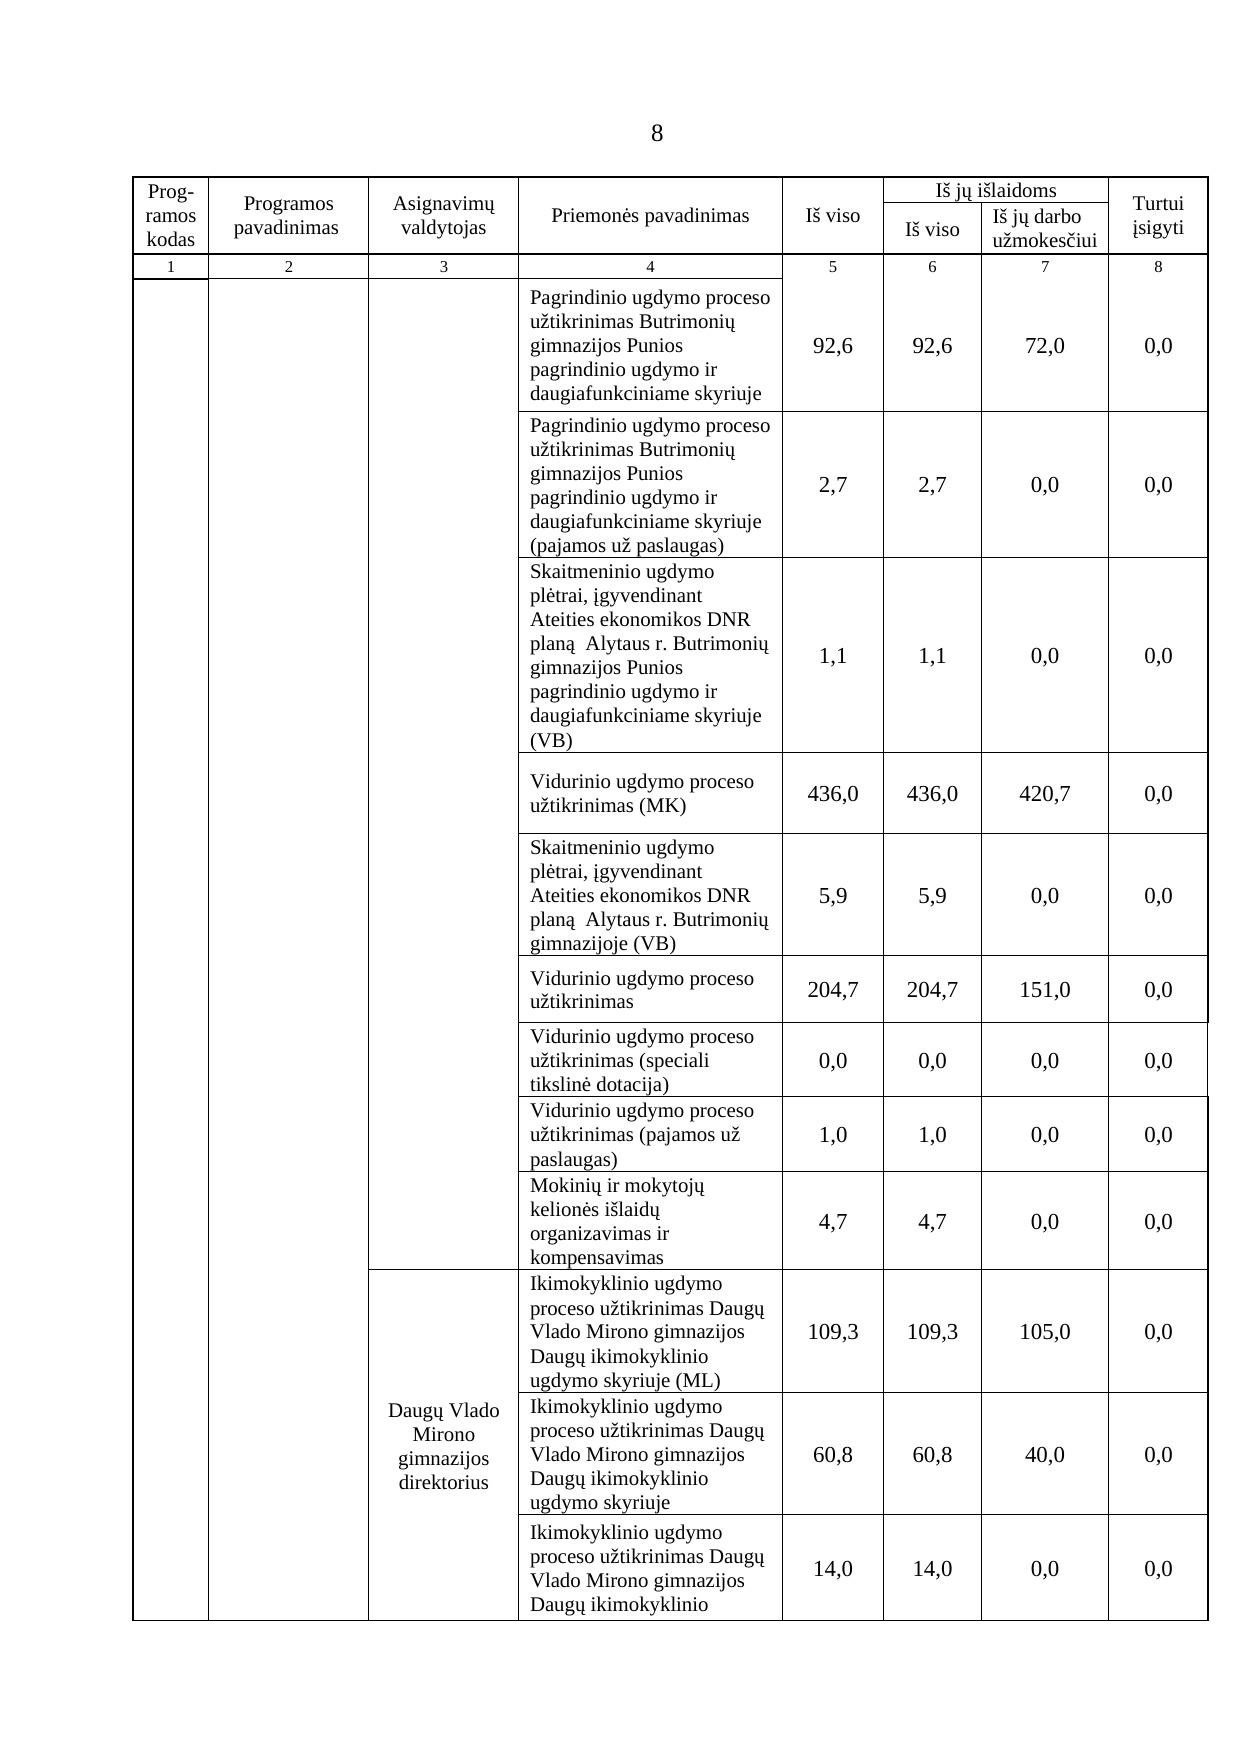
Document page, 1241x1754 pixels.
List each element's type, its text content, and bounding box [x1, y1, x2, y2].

table_cell 420,7 [982, 753, 1108, 833]
table_cell 8 [1109, 255, 1207, 278]
table_cell 0,0 [884, 1023, 981, 1096]
table_cell [209, 279, 368, 1620]
table_cell 5,9 [783, 834, 883, 955]
table_cell 4,7 [783, 1172, 883, 1269]
table_cell Ikimokyklinio ugdymo proceso užtikrinimas Daugų Vlado Mirono gimnazijos Daugų ikimokyklinio [519, 1515, 782, 1620]
table_cell 2 [209, 255, 368, 278]
table_cell 204,7 [783, 956, 883, 1022]
table_cell Vidurinio ugdymo proceso užtikrinimas (speciali tikslinė dotacija) [519, 1023, 782, 1096]
table_cell 0,0 [1109, 753, 1207, 833]
table_cell Skaitmeninio ugdymo plėtrai, įgyvendinant Ateities ekonomikos DNR planą Alytaus r. Butrimonių gimnazijos Punios pagrindinio ugdymo ir daugiafunkciniame skyriuje (VB) [519, 558, 782, 752]
table_cell 1 [134, 255, 208, 278]
table_cell 1,0 [884, 1097, 981, 1171]
table_header Asignavimų valdytojas [369, 178, 518, 253]
table_cell Pagrindinio ugdymo proceso užtikrinimas Butrimonių gimnazijos Punios pagrindinio ugdymo ir daugiafunkciniame skyriuje (pajamos už paslaugas) [519, 412, 782, 557]
table_cell 7 [982, 255, 1108, 278]
table_cell 2,7 [884, 412, 981, 557]
table_cell 0,0 [982, 412, 1108, 557]
table_cell Daugų Vlado Mirono gimnazijos direktorius [369, 1270, 518, 1620]
table_header Turtui įsigyti [1109, 178, 1207, 253]
table_cell Vidurinio ugdymo proceso užtikrinimas (MK) [519, 753, 782, 833]
table_cell 5 [783, 255, 883, 278]
table_cell 4 [519, 255, 782, 278]
table_cell [134, 280, 208, 1620]
table_cell 0,0 [982, 1023, 1108, 1096]
table_header Prog-ramos kodas [134, 178, 208, 253]
table_cell 109,3 [783, 1270, 883, 1392]
table_cell 60,8 [783, 1393, 883, 1514]
table_cell 0,0 [1109, 956, 1207, 1022]
table_header Iš jų išlaidoms [884, 178, 1108, 202]
table_cell 0,0 [1109, 834, 1207, 955]
table_cell 436,0 [783, 753, 883, 833]
table_cell 0,0 [982, 558, 1108, 752]
table_header Programos pavadinimas [209, 178, 368, 253]
table_cell 0,0 [982, 1097, 1108, 1171]
table_cell 151,0 [982, 956, 1108, 1022]
table_header Iš viso [783, 178, 883, 253]
table_cell 6 [884, 255, 981, 278]
table_cell 0,0 [783, 1023, 883, 1096]
table_header Priemonės pavadinimas [519, 178, 782, 253]
table_cell 3 [369, 255, 518, 278]
table_cell 72,0 [982, 278, 1108, 411]
table_cell 1,1 [783, 558, 883, 752]
table_cell 0,0 [1109, 558, 1207, 752]
table_cell 109,3 [884, 1270, 981, 1392]
table_cell 0,0 [1109, 1515, 1207, 1620]
table_cell 1,0 [783, 1097, 883, 1171]
table_cell 2,7 [783, 412, 883, 557]
table_cell 436,0 [884, 753, 981, 833]
table_cell 0,0 [982, 1172, 1108, 1269]
table_cell Ikimokyklinio ugdymo proceso užtikrinimas Daugų Vlado Mirono gimnazijos Daugų ikimokyklinio ugdymo skyriuje (ML) [519, 1270, 782, 1392]
table_cell Ikimokyklinio ugdymo proceso užtikrinimas Daugų Vlado Mirono gimnazijos Daugų ikimokyklinio ugdymo skyriuje [519, 1393, 782, 1514]
table_cell 0,0 [1109, 278, 1207, 411]
table_cell Skaitmeninio ugdymo plėtrai, įgyvendinant Ateities ekonomikos DNR planą Alytaus r. Butrimonių gimnazijoje (VB) [519, 834, 782, 955]
table_cell 0,0 [1109, 1393, 1207, 1514]
table_cell 92,6 [783, 278, 883, 411]
table_cell 92,6 [884, 278, 981, 411]
table_cell 0,0 [982, 1515, 1108, 1620]
table_cell 0,0 [1109, 1172, 1207, 1269]
table_cell 0,0 [1109, 412, 1207, 557]
table_cell 0,0 [1109, 1270, 1207, 1392]
table_cell 204,7 [884, 956, 981, 1022]
table_cell 0,0 [982, 834, 1108, 955]
table_cell 60,8 [884, 1393, 981, 1514]
table_cell 0,0 [1109, 1023, 1207, 1096]
table_cell Iš jų darbo užmokesčiui [982, 203, 1108, 253]
table_cell [369, 279, 518, 1269]
table_cell Iš viso [884, 203, 981, 253]
table_cell 14,0 [884, 1515, 981, 1620]
table_cell 0,0 [1109, 1097, 1207, 1171]
table_cell 40,0 [982, 1393, 1108, 1514]
table_cell 4,7 [884, 1172, 981, 1269]
table_cell 14,0 [783, 1515, 883, 1620]
table_cell Mokinių ir mokytojų kelionės išlaidų organizavimas ir kompensavimas [519, 1172, 782, 1269]
table_cell Vidurinio ugdymo proceso užtikrinimas [519, 956, 782, 1022]
table_cell Pagrindinio ugdymo proceso užtikrinimas Butrimonių gimnazijos Punios pagrindinio ugdymo ir daugiafunkciniame skyriuje [519, 279, 782, 411]
table_cell 1,1 [884, 558, 981, 752]
table_cell 105,0 [982, 1270, 1108, 1392]
table_cell Vidurinio ugdymo proceso užtikrinimas (pajamos už paslaugas) [519, 1097, 782, 1171]
table_cell 5,9 [884, 834, 981, 955]
